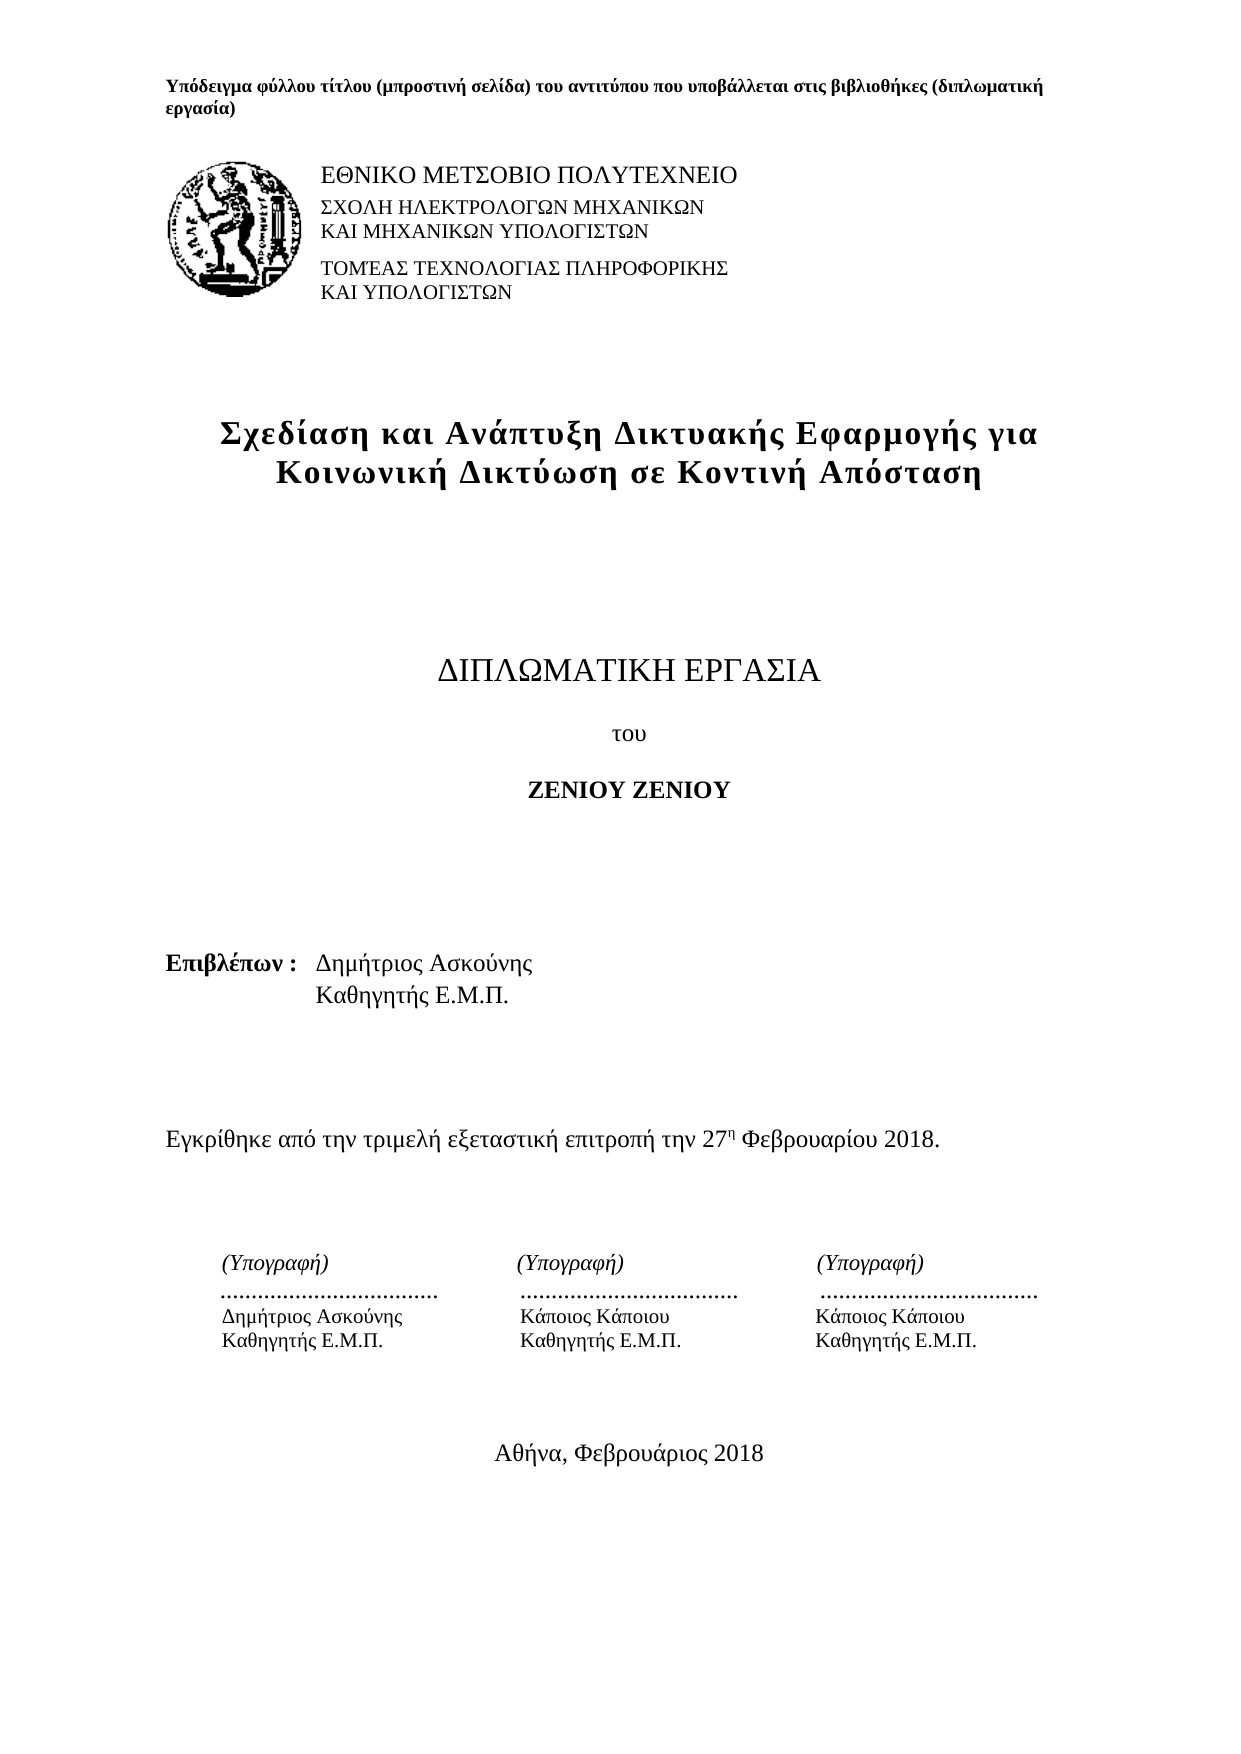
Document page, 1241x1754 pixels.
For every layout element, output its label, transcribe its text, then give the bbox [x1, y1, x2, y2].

text Αθήνα, Φεβρουάριος 2018 [165, 1438, 1092, 1467]
text Δημήτριος Ασκούνης Κάποιος Κάποιου Κάποιος Κάποιου [222, 1304, 1092, 1328]
text Εγκρίθηκε από την τριμελή εξεταστική επιτροπή την 27η Φεβρουαρίου 2018. [165, 1124, 1092, 1153]
text Τομέας τεχνολογιασ ΠΛΗΡΟΦΟΡΙΚΗΣ ΚΑΙ ΥΠΟΛΟΓΙΣΤΩΝ [165, 256, 1092, 304]
text ΖΕΝΙΟΥ ΖΕΝΙΟΥ [165, 775, 1092, 804]
text ................................... ................................... ................................... [165, 1275, 1092, 1304]
text ΕΘΝΙΚΟ ΜΕΤΣΟΒΙΟ ΠΟΛΥΤΕΧΝΕΙΟ [302, 160, 1092, 189]
text ΔΙΠΛΩΜΑΤΙΚΗ ΕΡΓΑΣΙΑ [165, 651, 1092, 689]
text Καθηγητής Ε.Μ.Π. [315, 981, 1092, 1009]
text του [165, 718, 1092, 746]
picture [165, 160, 302, 297]
text Καθηγητής Ε.Μ.Π. Καθηγητής Ε.Μ.Π. Καθηγητής Ε.Μ.Π. [222, 1328, 1092, 1352]
text Επιβλέπων : Δημήτριος Ασκούνης [165, 948, 1092, 976]
subtitle Σχεδίαση και Ανάπτυξη Δικτυακής Εφαρμογής για Κοινωνική Δικτύωση σε Κοντινή Απόσταση [165, 413, 1092, 490]
text ΣΧΟΛΗ ΗΛΕΚΤΡΟΛΟΓΩΝ ΜΗΧΑΝΙΚΩΝ [302, 195, 1092, 219]
text ΚΑΙ ΜΗΧΑΝΙΚΩΝ ΥΠΟΛΟΓΙΣΤΩΝ [302, 219, 1092, 243]
text (Υπογραφή) (Υπογραφή) (Υπογραφή) [222, 1249, 1092, 1275]
